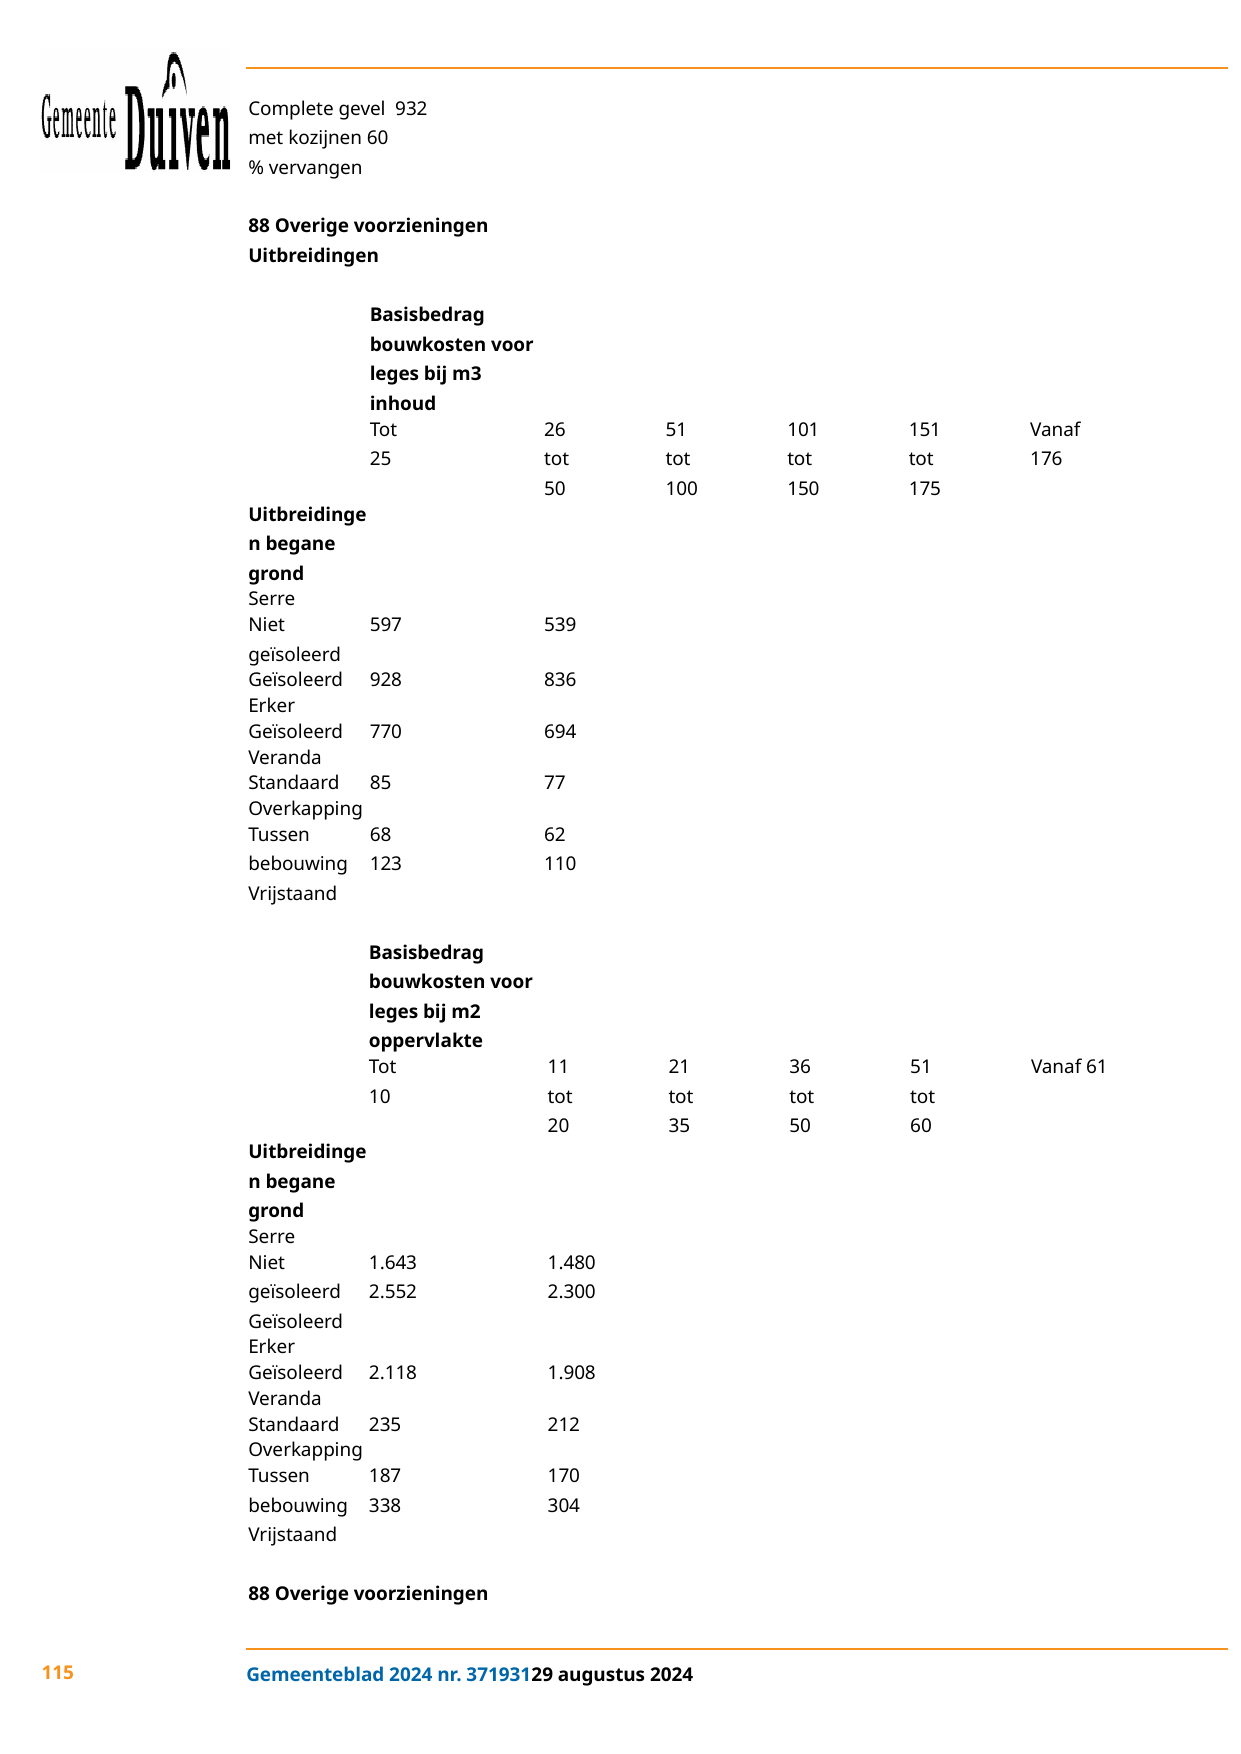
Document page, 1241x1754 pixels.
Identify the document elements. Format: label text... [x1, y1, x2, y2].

table_cell [1031, 1360, 1152, 1385]
text Uitbreidingen [248, 242, 1152, 268]
table_cell [789, 1385, 910, 1411]
table_cell Niet geïsoleerd [248, 611, 369, 667]
table_cell [665, 821, 787, 906]
table_cell Geïsoleerd [248, 718, 369, 744]
table_cell [787, 611, 908, 667]
table_cell [909, 821, 1030, 906]
table_cell [370, 693, 544, 718]
table_cell [789, 1411, 910, 1437]
table_cell [910, 1411, 1031, 1437]
table_cell [544, 501, 665, 586]
table_cell [1030, 744, 1152, 769]
table_cell [548, 1334, 668, 1359]
table_header [248, 939, 369, 1053]
table_cell [369, 1437, 547, 1462]
table_cell [665, 501, 787, 586]
table_cell [910, 1223, 1031, 1249]
table_cell [1031, 1334, 1152, 1359]
table_cell Serre [248, 586, 369, 611]
table_cell 36 tot 50 [789, 1053, 910, 1138]
table_cell [668, 1437, 789, 1462]
table_cell 151 tot 175 [909, 416, 1030, 501]
table_cell 21 tot 35 [668, 1053, 789, 1138]
table_cell Veranda [248, 1385, 369, 1411]
table_cell [665, 744, 787, 769]
table_cell 170 304 [548, 1463, 668, 1547]
table_cell [789, 1223, 910, 1249]
table_cell [248, 1053, 369, 1138]
table_cell [789, 1138, 910, 1223]
table_cell Tot 25 [370, 416, 544, 501]
table_cell [665, 586, 787, 611]
table_cell [1030, 667, 1152, 692]
table_cell [1030, 770, 1152, 795]
table_cell Complete gevel met kozijnen 60 % vervangen [248, 95, 395, 180]
table_cell [668, 1223, 789, 1249]
table_cell [665, 770, 787, 795]
table_cell [544, 795, 665, 821]
table_cell [665, 611, 787, 667]
table_cell 101 tot 150 [787, 416, 908, 501]
table_cell [1030, 718, 1152, 744]
table_cell 68 123 [370, 821, 544, 906]
table_cell [909, 586, 1030, 611]
table_header [248, 301, 369, 416]
table_cell [248, 416, 369, 501]
table_cell [1030, 821, 1152, 906]
table_cell [909, 770, 1030, 795]
table_cell [910, 1360, 1031, 1385]
table_cell [668, 1249, 789, 1334]
table_cell [369, 1223, 547, 1249]
table_cell [544, 693, 665, 718]
table_cell Erker [248, 693, 369, 718]
picture [41, 47, 231, 172]
table_cell [909, 667, 1030, 692]
table_cell [370, 795, 544, 821]
text 88 Overige voorzieningen [248, 1580, 1152, 1606]
table_cell [665, 795, 787, 821]
table_cell [909, 744, 1030, 769]
table_cell Vanaf 176 [1030, 416, 1152, 501]
table_cell Erker [248, 1334, 369, 1359]
table_cell 836 [544, 667, 665, 692]
table_cell [787, 744, 908, 769]
table_cell [665, 667, 787, 692]
table_cell [787, 770, 908, 795]
table_cell [787, 667, 908, 692]
table_cell [665, 718, 787, 744]
table_cell [789, 1249, 910, 1334]
table_cell [1030, 795, 1152, 821]
table_cell 1.643 2.552 [369, 1249, 547, 1334]
table_cell [548, 1138, 668, 1223]
table_cell 212 [548, 1411, 668, 1437]
table_cell [369, 1334, 547, 1359]
table_cell 235 [369, 1411, 547, 1437]
table_cell 1.480 2.300 [548, 1249, 668, 1334]
table_cell Geïsoleerd [248, 667, 369, 692]
table_header Basisbedrag bouwkosten voor leges bij m2 oppervlakte [369, 939, 547, 1053]
table_cell [544, 744, 665, 769]
table_cell 26 tot 50 [544, 416, 665, 501]
table_cell [910, 1463, 1031, 1547]
table_cell Tussen bebouwing Vrijstaand [248, 821, 369, 906]
table_cell [1031, 1223, 1152, 1249]
table_cell [548, 1223, 668, 1249]
table_cell Uitbreidingen begane grond [248, 1138, 369, 1223]
table_cell 597 [370, 611, 544, 667]
table_cell [668, 1411, 789, 1437]
table_cell 51 tot 100 [665, 416, 787, 501]
table_cell Standaard [248, 1411, 369, 1437]
table_cell 77 [544, 770, 665, 795]
table_cell Overkapping [248, 795, 369, 821]
table_cell [1030, 693, 1152, 718]
table_cell Veranda [248, 744, 369, 769]
table_cell 932 [395, 95, 526, 180]
table_cell 51 tot 60 [910, 1053, 1031, 1138]
table_header Basisbedrag bouwkosten voor leges bij m3 inhoud [370, 301, 544, 416]
table_cell [909, 718, 1030, 744]
table_cell [910, 1138, 1031, 1223]
table_cell Niet geïsoleerd Geïsoleerd [248, 1249, 369, 1334]
text 88 Overige voorzieningen [248, 212, 1152, 238]
table_cell [1030, 501, 1152, 586]
table_cell [1031, 1138, 1152, 1223]
table_cell [370, 501, 544, 586]
table_cell [1031, 1249, 1152, 1334]
table_cell [1030, 611, 1152, 667]
table_cell [369, 1385, 547, 1411]
table_cell [910, 1385, 1031, 1411]
table_cell [1031, 1385, 1152, 1411]
table_cell [909, 795, 1030, 821]
table_cell [789, 1360, 910, 1385]
table_cell [910, 1437, 1031, 1462]
table_cell [668, 1138, 789, 1223]
table_cell [665, 693, 787, 718]
table_cell [369, 1138, 547, 1223]
table_cell [668, 1360, 789, 1385]
table_cell [544, 586, 665, 611]
table_cell [787, 795, 908, 821]
table_cell [787, 501, 908, 586]
table_cell Vanaf 61 [1031, 1053, 1152, 1138]
table_cell [787, 586, 908, 611]
table_cell Overkapping [248, 1437, 369, 1462]
table_cell [789, 1437, 910, 1462]
table_cell [787, 718, 908, 744]
table_cell 2.118 [369, 1360, 547, 1385]
table_cell [548, 1437, 668, 1462]
table_cell [909, 501, 1030, 586]
table_cell 62 110 [544, 821, 665, 906]
table_cell Serre [248, 1223, 369, 1249]
table_cell Tussen bebouwing Vrijstaand [248, 1463, 369, 1547]
table_cell [909, 611, 1030, 667]
table_cell [1030, 586, 1152, 611]
table_cell [548, 1385, 668, 1411]
table_cell [668, 1334, 789, 1359]
table_cell [668, 1463, 789, 1547]
table_cell 187 338 [369, 1463, 547, 1547]
table_cell [370, 744, 544, 769]
table_cell [668, 1385, 789, 1411]
table_cell [910, 1249, 1031, 1334]
table_cell [789, 1463, 910, 1547]
table_cell Tot 10 [369, 1053, 547, 1138]
table_cell 11 tot 20 [548, 1053, 668, 1138]
table_cell Standaard [248, 770, 369, 795]
table_cell [370, 586, 544, 611]
table_cell Geïsoleerd [248, 1360, 369, 1385]
table_cell 85 [370, 770, 544, 795]
table_cell [1031, 1437, 1152, 1462]
table_cell [1031, 1463, 1152, 1547]
table_cell [789, 1334, 910, 1359]
table_cell 770 [370, 718, 544, 744]
table_cell 928 [370, 667, 544, 692]
table_cell [909, 693, 1030, 718]
table_cell Uitbreidingen begane grond [248, 501, 369, 586]
table_cell [1031, 1411, 1152, 1437]
table_cell 539 [544, 611, 665, 667]
table_cell [787, 693, 908, 718]
table_cell [787, 821, 908, 906]
table_cell 694 [544, 718, 665, 744]
table_cell [910, 1334, 1031, 1359]
table_cell 1.908 [548, 1360, 668, 1385]
